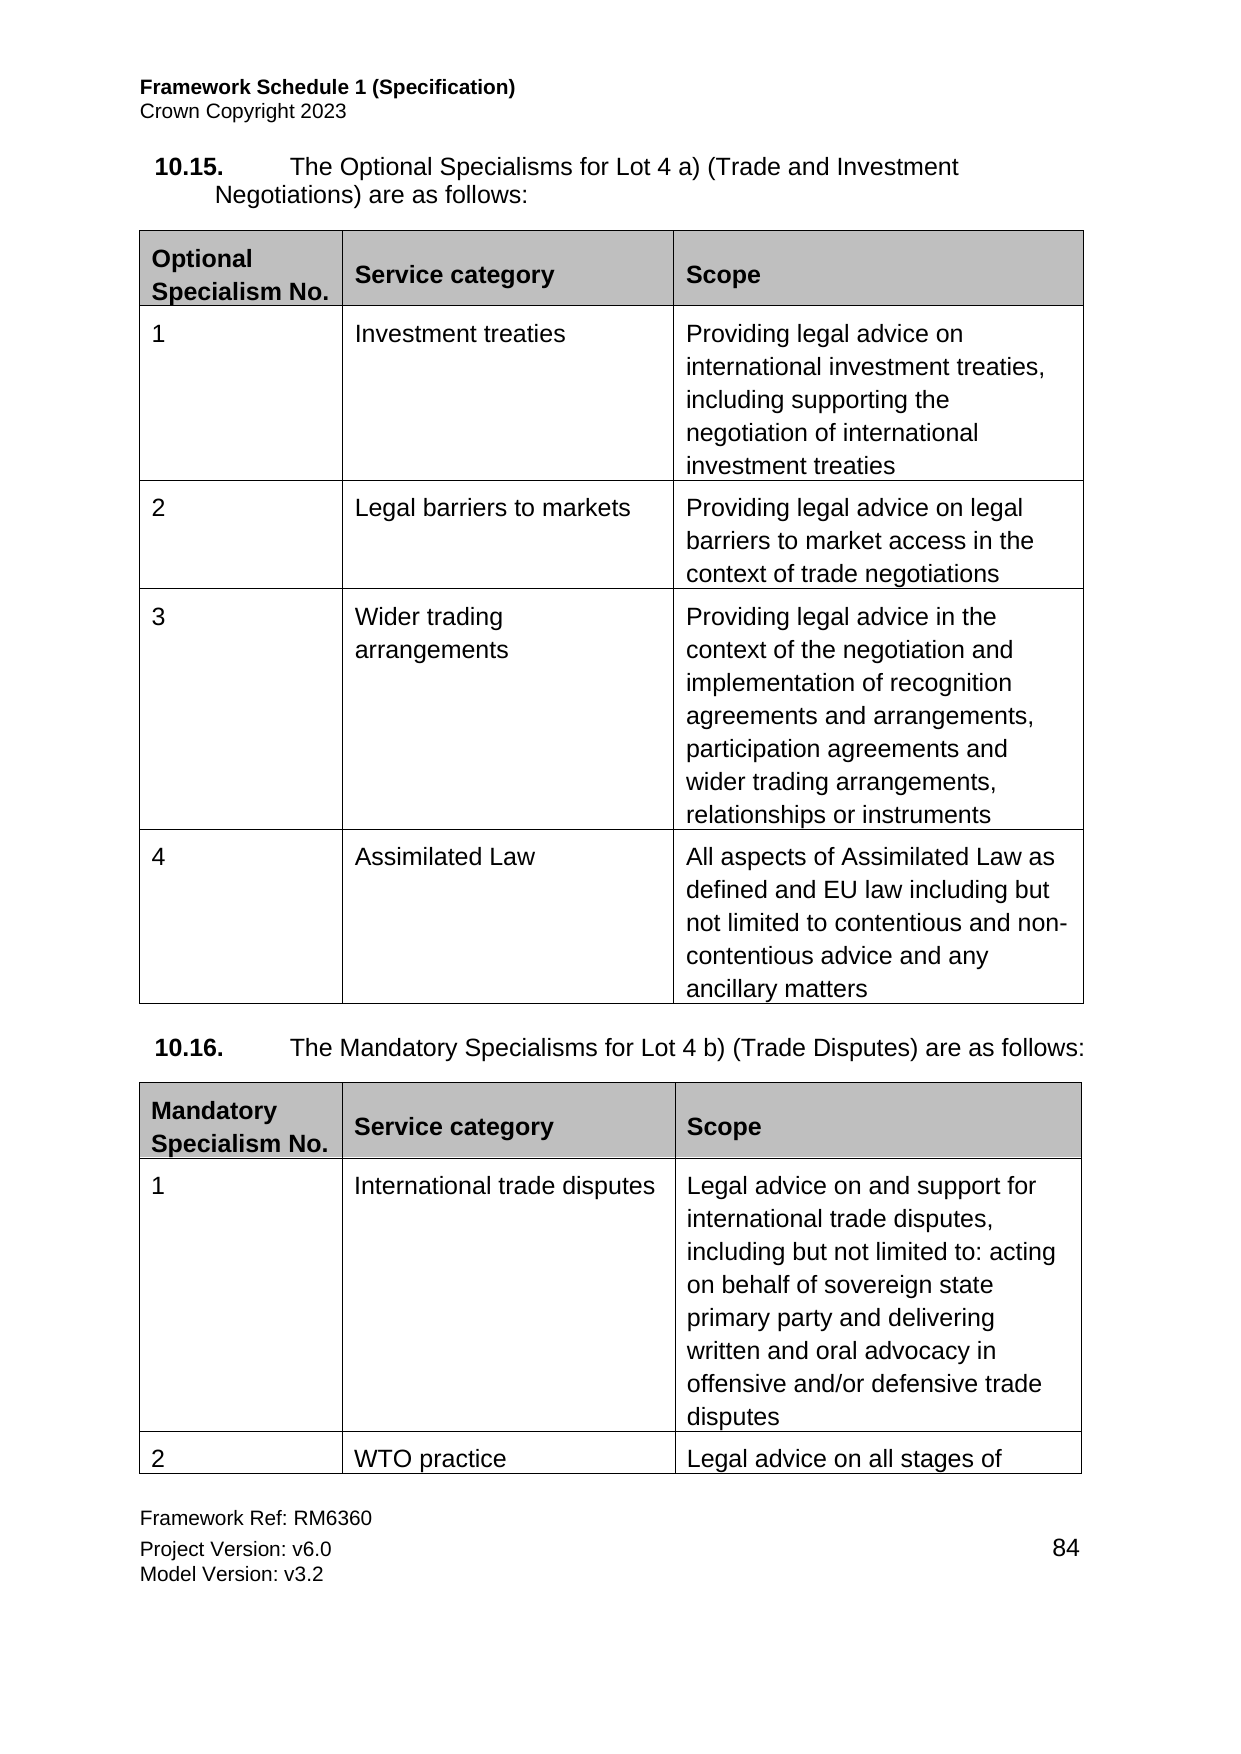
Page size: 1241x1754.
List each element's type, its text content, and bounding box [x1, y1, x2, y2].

table_cell Legal advice on and support for international trade disputes, including but not limited to: acting on behalf of sovereign state primary party and delivering written and oral advocacy in offensive and/or defensive trade disputes [676, 1159, 1081, 1431]
table_cell All aspects of Assimilated Law as defined and EU law including but not limited to contentious and non-contentious advice and any ancillary matters [674, 830, 1083, 1003]
table_cell Assimilated Law [343, 830, 673, 1003]
table_cell Providing legal advice on international investment treaties, including supporting the negotiation of international investment treaties [674, 306, 1083, 480]
list The Optional Specialisms for Lot 4 a) (Trade and Investment Negotiations) are as follows: [154, 152, 1103, 209]
table_header Service category [343, 231, 673, 305]
table_cell 1 [140, 1159, 342, 1431]
table_header Mandatory Specialism No. [140, 1083, 342, 1157]
table_cell International trade disputes [343, 1159, 675, 1431]
table_cell 2 [140, 481, 342, 588]
table_header Scope [676, 1083, 1081, 1157]
table_cell WTO practice [343, 1432, 675, 1473]
table_cell Investment treaties [343, 306, 673, 480]
table_header Optional Specialism No. [140, 231, 342, 305]
table_cell Providing legal advice on legal barriers to market access in the context of trade negotiations ​ [674, 481, 1083, 588]
list The Mandatory Specialisms for Lot 4 b) (Trade Disputes) are as follows: [154, 1033, 1103, 1061]
table_cell 4 [140, 830, 342, 1003]
table_header Service category [343, 1083, 675, 1157]
table_cell 1 [140, 306, 342, 480]
table_cell Providing legal advice in the context of the negotiation and implementation of recognition agreements and arrangements, participation agreements and wider trading arrangements, relationships or instruments [674, 589, 1083, 828]
table_cell 2 [140, 1432, 342, 1473]
table_cell Wider trading arrangements [343, 589, 673, 828]
table_cell 3 [140, 589, 342, 828]
table_header Scope [674, 231, 1083, 305]
table_cell Legal barriers to markets [343, 481, 673, 588]
table_cell Legal advice on all stages of [676, 1432, 1081, 1473]
